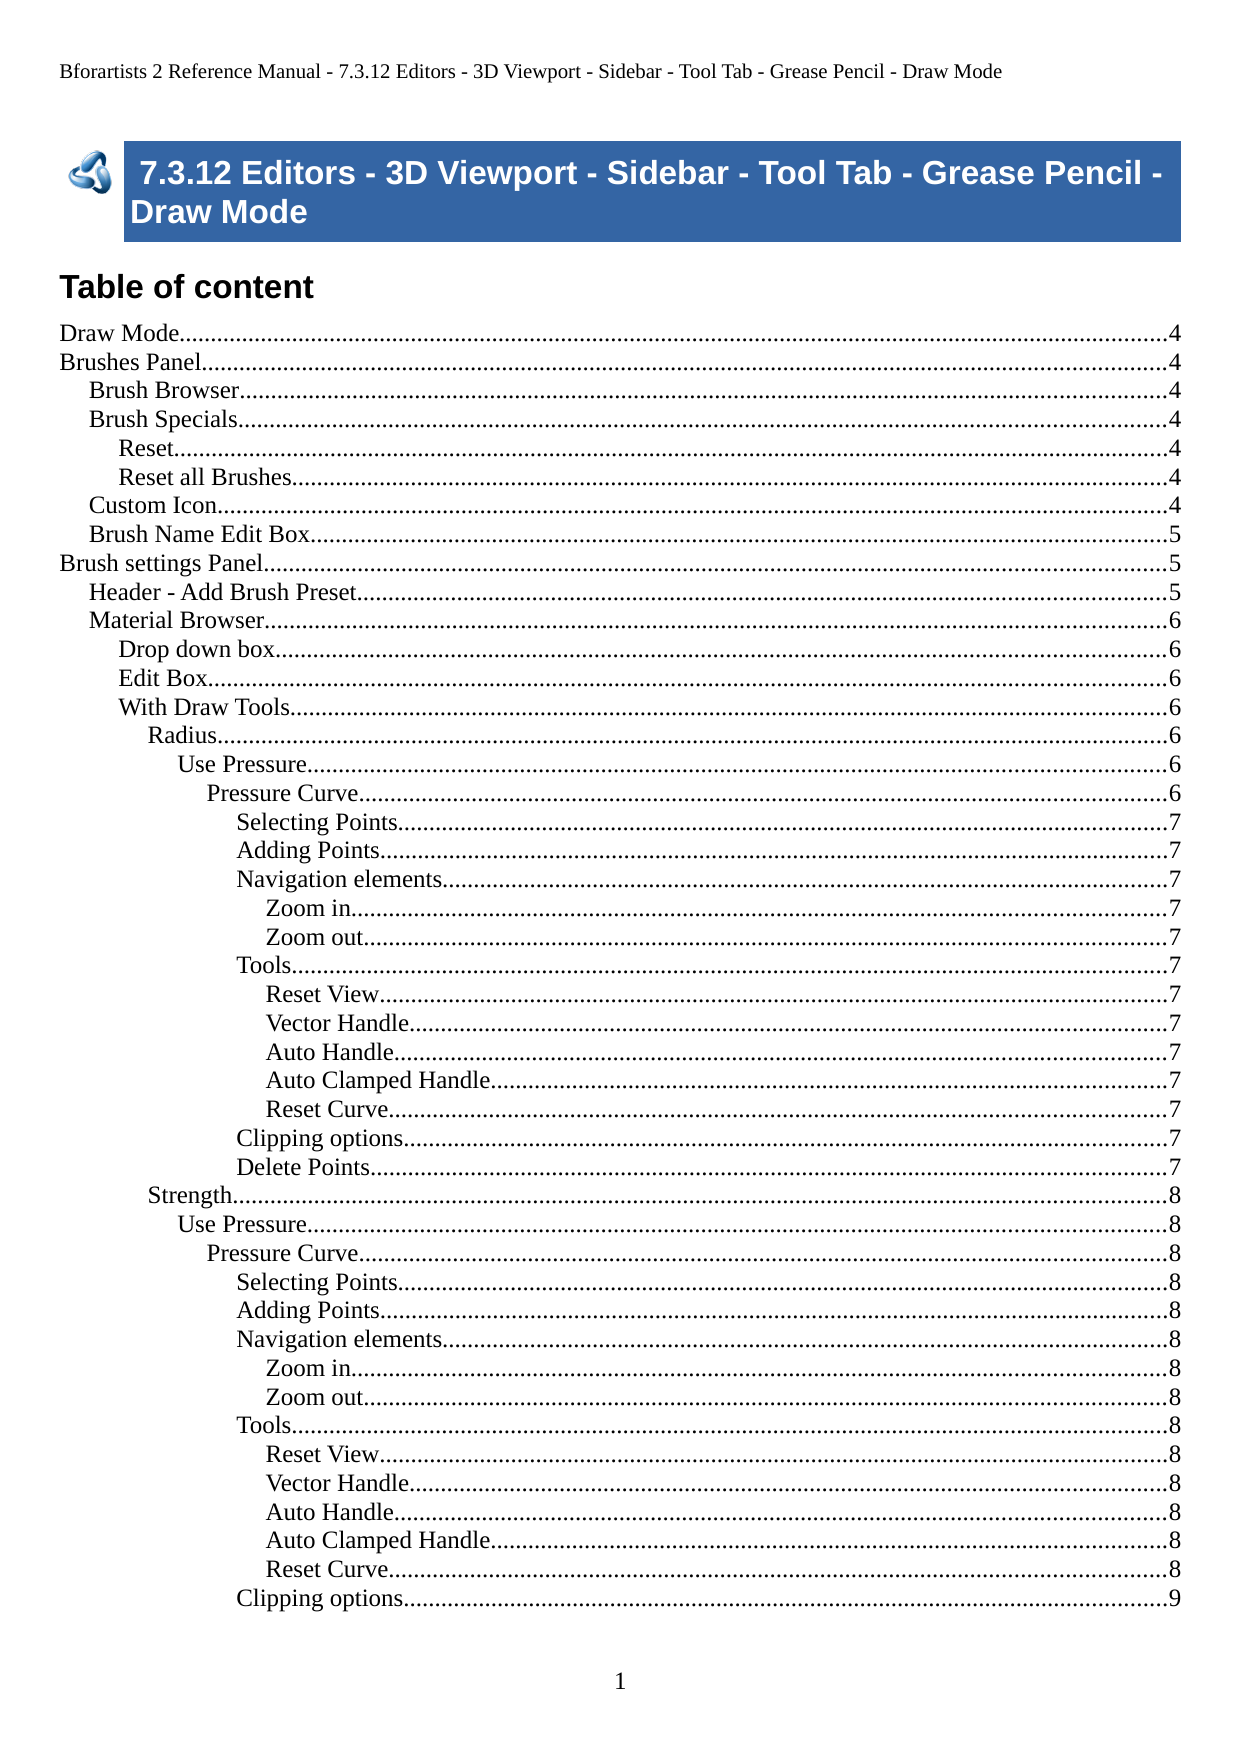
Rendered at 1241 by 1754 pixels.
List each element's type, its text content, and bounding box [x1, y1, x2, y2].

text Reset View 7 [265, 979, 1181, 1008]
table_header 7.3.12 Editors - 3D Viewport - Sidebar - Tool Tab - Grease Pencil - Draw Mode [124, 141, 1181, 242]
text Custom Icon 4 [88, 490, 1181, 519]
picture [65, 147, 114, 197]
text Tools 7 [236, 950, 1181, 979]
subtitle Table of content [59, 267, 1181, 305]
text With Draw Tools 6 [118, 692, 1181, 720]
text Auto Clamped Handle 8 [265, 1525, 1181, 1554]
text Adding Points 8 [236, 1295, 1181, 1324]
text Navigation elements 7 [236, 864, 1181, 893]
text Clipping options 9 [236, 1583, 1181, 1612]
text Pressure Curve 6 [206, 778, 1181, 807]
text Edit Box 6 [118, 663, 1181, 692]
text Tools 8 [236, 1410, 1181, 1439]
text Brushes Panel 4 [59, 347, 1181, 375]
text Navigation elements 8 [236, 1324, 1181, 1353]
text Strength 8 [147, 1180, 1181, 1209]
text Zoom in 8 [265, 1353, 1181, 1382]
text Auto Clamped Handle 7 [265, 1065, 1181, 1094]
text Zoom out 8 [265, 1382, 1181, 1410]
text Vector Handle 7 [265, 1008, 1181, 1037]
text Reset View 8 [265, 1439, 1181, 1468]
text Radius 6 [147, 720, 1181, 749]
text Auto Handle 7 [265, 1037, 1181, 1065]
text Header - Add Brush Preset 5 [88, 577, 1181, 605]
text Reset Curve 8 [265, 1554, 1181, 1583]
text Use Pressure 6 [177, 749, 1181, 778]
text Adding Points 7 [236, 835, 1181, 864]
table_header [59, 141, 124, 242]
text Draw Mode 4 [59, 318, 1181, 347]
text Selecting Points 7 [236, 807, 1181, 835]
text Brush Name Edit Box 5 [88, 519, 1181, 548]
text Zoom out 7 [265, 922, 1181, 950]
text Vector Handle 8 [265, 1468, 1181, 1497]
text Pressure Curve 8 [206, 1238, 1181, 1267]
text Auto Handle 8 [265, 1497, 1181, 1525]
text Brush Specials 4 [88, 404, 1181, 433]
text Material Browser 6 [88, 605, 1181, 634]
text Delete Points 7 [236, 1152, 1181, 1180]
text Use Pressure 8 [177, 1209, 1181, 1238]
text Reset all Brushes 4 [118, 462, 1181, 490]
text Brush settings Panel 5 [59, 548, 1181, 577]
text Reset 4 [118, 433, 1181, 462]
text Zoom in 7 [265, 893, 1181, 922]
text Selecting Points 8 [236, 1267, 1181, 1295]
text Drop down box 6 [118, 634, 1181, 663]
text Reset Curve 7 [265, 1094, 1181, 1123]
text Clipping options 7 [236, 1123, 1181, 1152]
text Brush Browser 4 [88, 375, 1181, 404]
